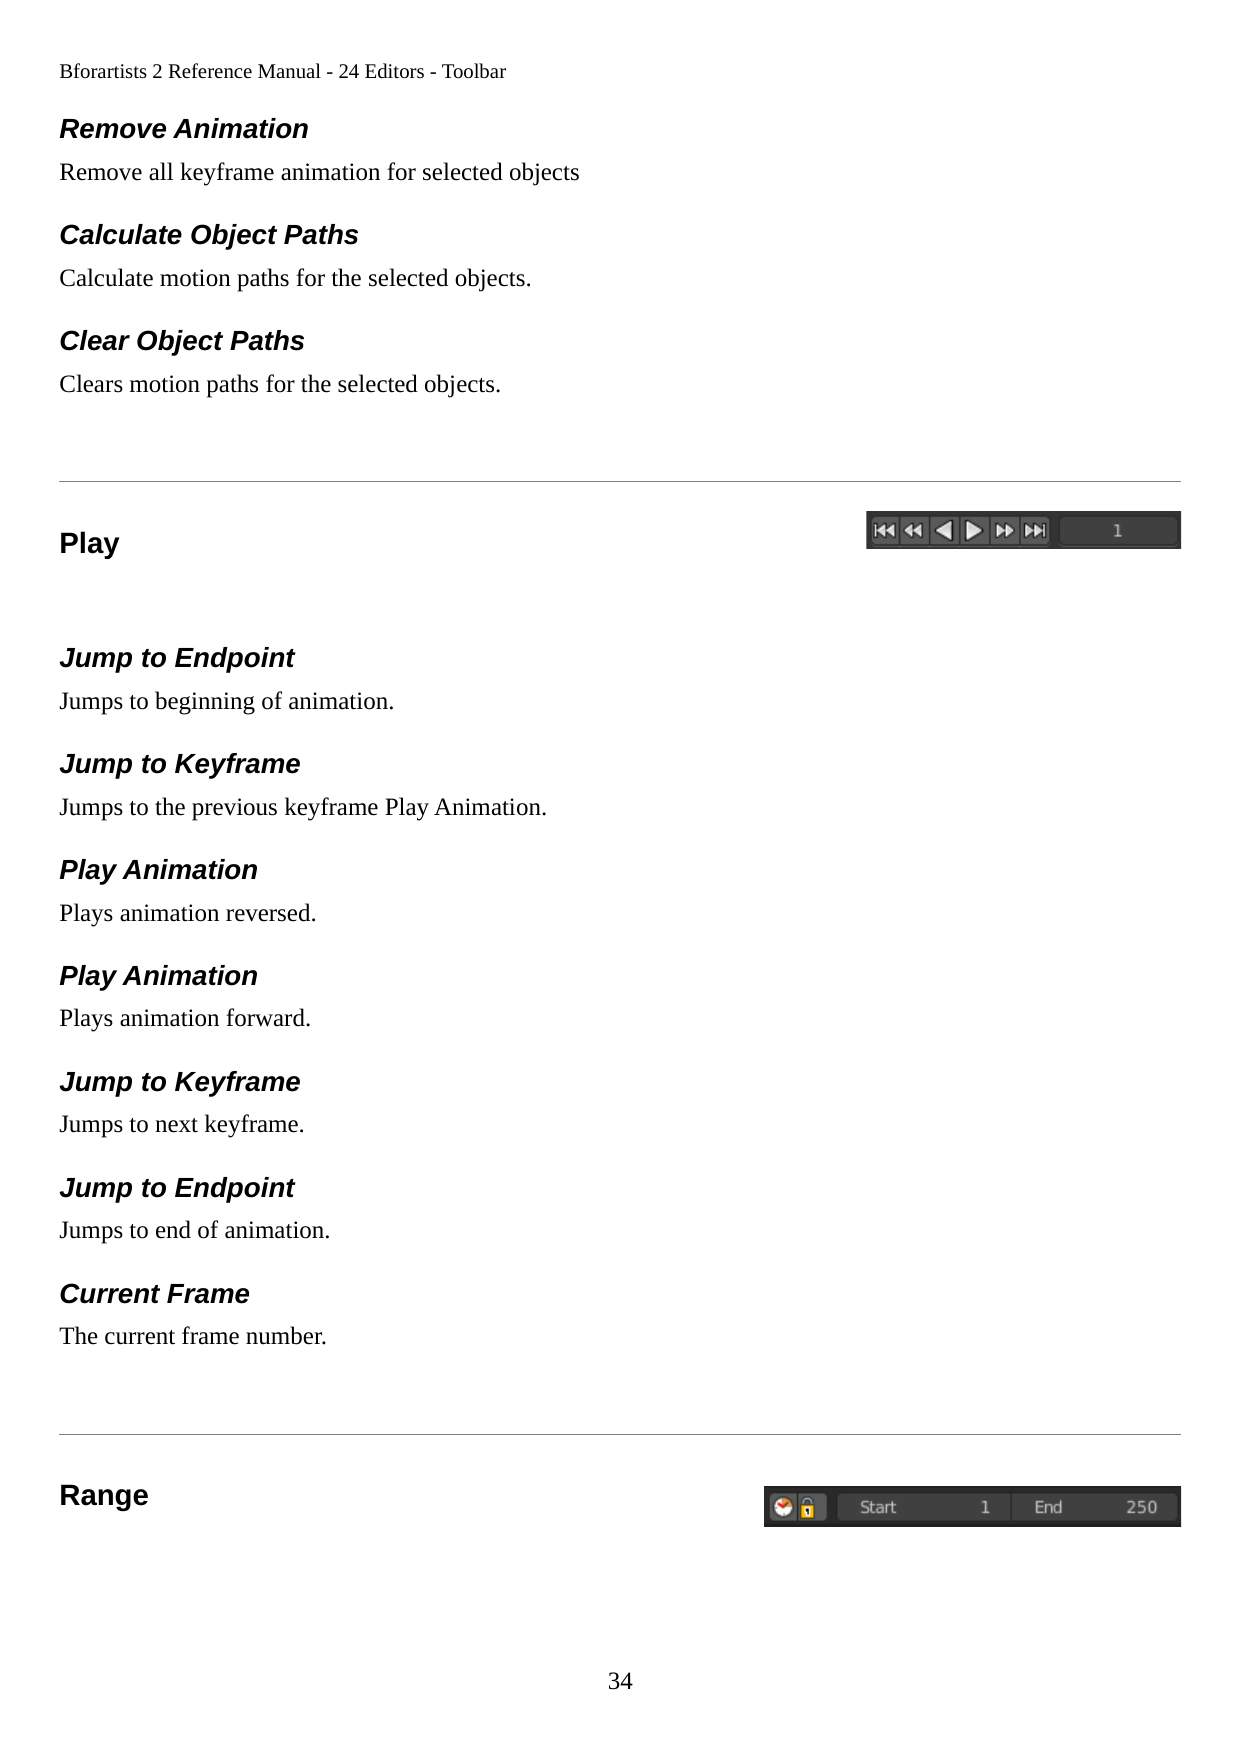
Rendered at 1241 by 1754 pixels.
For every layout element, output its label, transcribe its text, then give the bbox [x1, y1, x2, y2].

text Plays animation forward. [59, 1003, 1181, 1032]
text Clears motion paths for the selected objects. [59, 369, 1181, 398]
subtitle Clear Object Paths [59, 324, 1181, 356]
subtitle Jump to Endpoint [59, 1171, 1181, 1203]
subtitle Jump to Keyframe [59, 747, 1181, 779]
text Jumps to end of animation. [59, 1215, 1181, 1244]
text Calculate motion paths for the selected objects. [59, 263, 1181, 292]
subtitle Jump to Endpoint [59, 641, 1181, 673]
subtitle Play Animation [59, 959, 1181, 991]
picture [764, 1486, 1182, 1527]
subtitle Remove Animation [59, 113, 1181, 144]
subtitle Play [59, 526, 1181, 559]
subtitle Calculate Object Paths [59, 218, 1181, 250]
text Plays animation reversed. [59, 898, 1181, 926]
text Jumps to next keyframe. [59, 1109, 1181, 1138]
subtitle Play Animation [59, 853, 1181, 885]
subtitle Current Frame [59, 1277, 1181, 1309]
text Jumps to the previous keyframe Play Animation. [59, 792, 1181, 820]
text The current frame number. [59, 1321, 1181, 1350]
subtitle Jump to Keyframe [59, 1065, 1181, 1097]
subtitle Range [59, 1478, 1181, 1512]
picture [866, 511, 1182, 549]
text Jumps to beginning of animation. [59, 686, 1181, 714]
text Remove all keyframe animation for selected objects [59, 157, 1181, 186]
